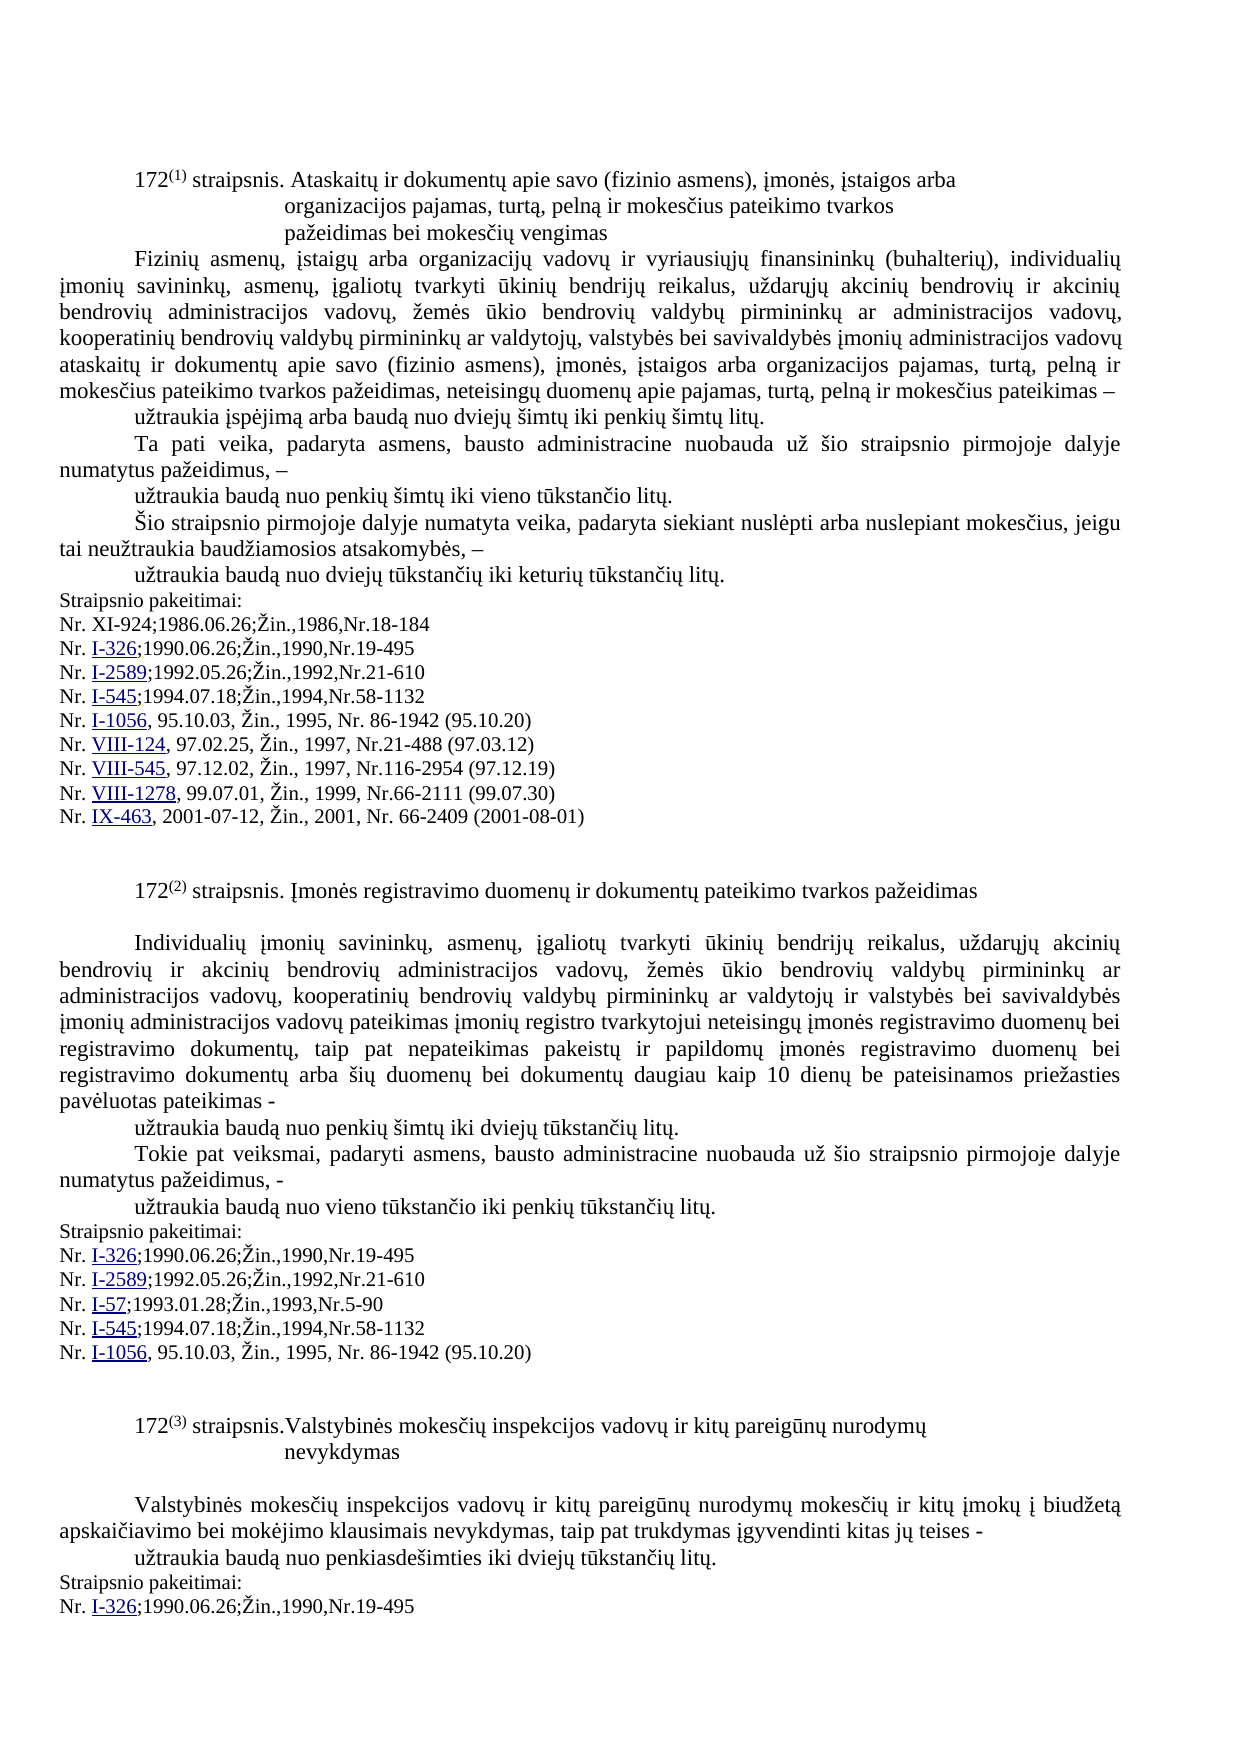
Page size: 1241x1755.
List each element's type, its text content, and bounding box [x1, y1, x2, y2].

text Nr. I-1056, 95.10.03, Žin., 1995, Nr. 86-1942 (95.10.20) [59, 708, 1122, 732]
text užtraukia baudą nuo vieno tūkstančio iki penkių tūkstančių litų. [59, 1193, 1122, 1219]
text Nr. XI-924;1986.06.26;Žin.,1986,Nr.18-184 [59, 612, 1122, 636]
text 172(3) straipsnis.Valstybinės mokesčių inspekcijos vadovų ir kitų pareigūnų nurodymų [59, 1412, 1122, 1438]
text Fizinių asmenų, įstaigų arba organizacijų vadovų ir vyriausiųjų finansininkų (buhalterių), individualių įmonių savininkų, asmenų, įgaliotų tvarkyti ūkinių bendrijų reikalus, uždarųjų akcinių bendrovių ir akcinių bendrovių administracijos vadovų, žemės ūkio bendrovių valdybų pirmininkų ar administracijos vadovų, kooperatinių bendrovių valdybų pirmininkų ar valdytojų, valstybės bei savivaldybės įmonių administracijos vadovų ataskaitų ir dokumentų apie savo (fizinio asmens), įmonės, įstaigos arba organizacijos pajamas, turtą, pelną ir mokesčius pateikimo tvarkos pažeidimas, neteisingų duomenų apie pajamas, turtą, pelną ir mokesčius pateikimas – [59, 245, 1122, 403]
text Ta pati veika, padaryta asmens, bausto administracine nuobauda už šio straipsnio pirmojoje dalyje numatytus pažeidimus, – [59, 430, 1122, 482]
text užtraukia baudą nuo penkiasdešimties iki dviejų tūkstančių litų. [59, 1543, 1122, 1570]
text Nr. IX-463, 2001-07-12, Žin., 2001, Nr. 66-2409 (2001-08-01) [59, 804, 1122, 828]
text Individualių įmonių savininkų, asmenų, įgaliotų tvarkyti ūkinių bendrijų reikalus, uždarųjų akcinių bendrovių ir akcinių bendrovių administracijos vadovų, žemės ūkio bendrovių valdybų pirmininkų ar administracijos vadovų, kooperatinių bendrovių valdybų pirmininkų ar valdytojų ir valstybės bei savivaldybės įmonių administracijos vadovų pateikimas įmonių registro tvarkytojui neteisingų įmonės registravimo duomenų bei registravimo dokumentų, taip pat nepateikimas pakeistų ir papildomų įmonės registravimo duomenų bei registravimo dokumentų arba šių duomenų bei dokumentų daugiau kaip 10 dienų be pateisinamos priežasties pavėluotas pateikimas - [59, 929, 1122, 1114]
text Nr. VIII-1278, 99.07.01, Žin., 1999, Nr.66-2111 (99.07.30) [59, 780, 1122, 804]
text 172(1) straipsnis. Ataskaitų ir dokumentų apie savo (fizinio asmens), įmonės, įstaigos arba [134, 166, 1122, 193]
text Nr. VIII-124, 97.02.25, Žin., 1997, Nr.21-488 (97.03.12) [59, 732, 1122, 756]
text užtraukia baudą nuo penkių šimtų iki vieno tūkstančio litų. [59, 482, 1122, 509]
text Nr. I-326;1990.06.26;Žin.,1990,Nr.19-495 [59, 1243, 1122, 1267]
text užtraukia baudą nuo penkių šimtų iki dviejų tūkstančių litų. [59, 1114, 1122, 1140]
text Nr. I-545;1994.07.18;Žin.,1994,Nr.58-1132 [59, 1316, 1122, 1339]
text Nr. I-326;1990.06.26;Žin.,1990,Nr.19-495 [59, 636, 1122, 660]
text Straipsnio pakeitimai: [59, 1570, 1122, 1594]
text Straipsnio pakeitimai: [59, 1219, 1122, 1243]
text Straipsnio pakeitimai: [59, 588, 1122, 612]
text Nr. I-2589;1992.05.26;Žin.,1992,Nr.21-610 [59, 660, 1122, 684]
text 172(2) straipsnis. Įmonės registravimo duomenų ir dokumentų pateikimo tvarkos pažeidimas [59, 877, 1122, 903]
text užtraukia įspėjimą arba baudą nuo dviejų šimtų iki penkių šimtų litų. [59, 403, 1122, 430]
text Valstybinės mokesčių inspekcijos vadovų ir kitų pareigūnų nurodymų mokesčių ir kitų įmokų į biudžetą apskaičiavimo bei mokėjimo klausimais nevykdymas, taip pat trukdymas įgyvendinti kitas jų teises - [59, 1491, 1122, 1543]
text nevykdymas [209, 1438, 1122, 1464]
text Nr. VIII-545, 97.12.02, Žin., 1997, Nr.116-2954 (97.12.19) [59, 756, 1122, 780]
text organizacijos pajamas, turtą, pelną ir mokesčius pateikimo tvarkos [284, 193, 1122, 219]
text Nr. I-326;1990.06.26;Žin.,1990,Nr.19-495 [59, 1594, 1122, 1618]
text pažeidimas bei mokesčių vengimas [284, 219, 1122, 245]
text Tokie pat veiksmai, padaryti asmens, bausto administracine nuobauda už šio straipsnio pirmojoje dalyje numatytus pažeidimus, - [59, 1140, 1122, 1193]
text Nr. I-57;1993.01.28;Žin.,1993,Nr.5-90 [59, 1291, 1122, 1316]
text Nr. I-1056, 95.10.03, Žin., 1995, Nr. 86-1942 (95.10.20) [59, 1339, 1122, 1364]
text Šio straipsnio pirmojoje dalyje numatyta veika, padaryta siekiant nuslėpti arba nuslepiant mokesčius, jeigu tai neužtraukia baudžiamosios atsakomybės, – [59, 509, 1122, 562]
text Nr. I-2589;1992.05.26;Žin.,1992,Nr.21-610 [59, 1267, 1122, 1291]
text Nr. I-545;1994.07.18;Žin.,1994,Nr.58-1132 [59, 684, 1122, 708]
text užtraukia baudą nuo dviejų tūkstančių iki keturių tūkstančių litų. [59, 562, 1122, 588]
